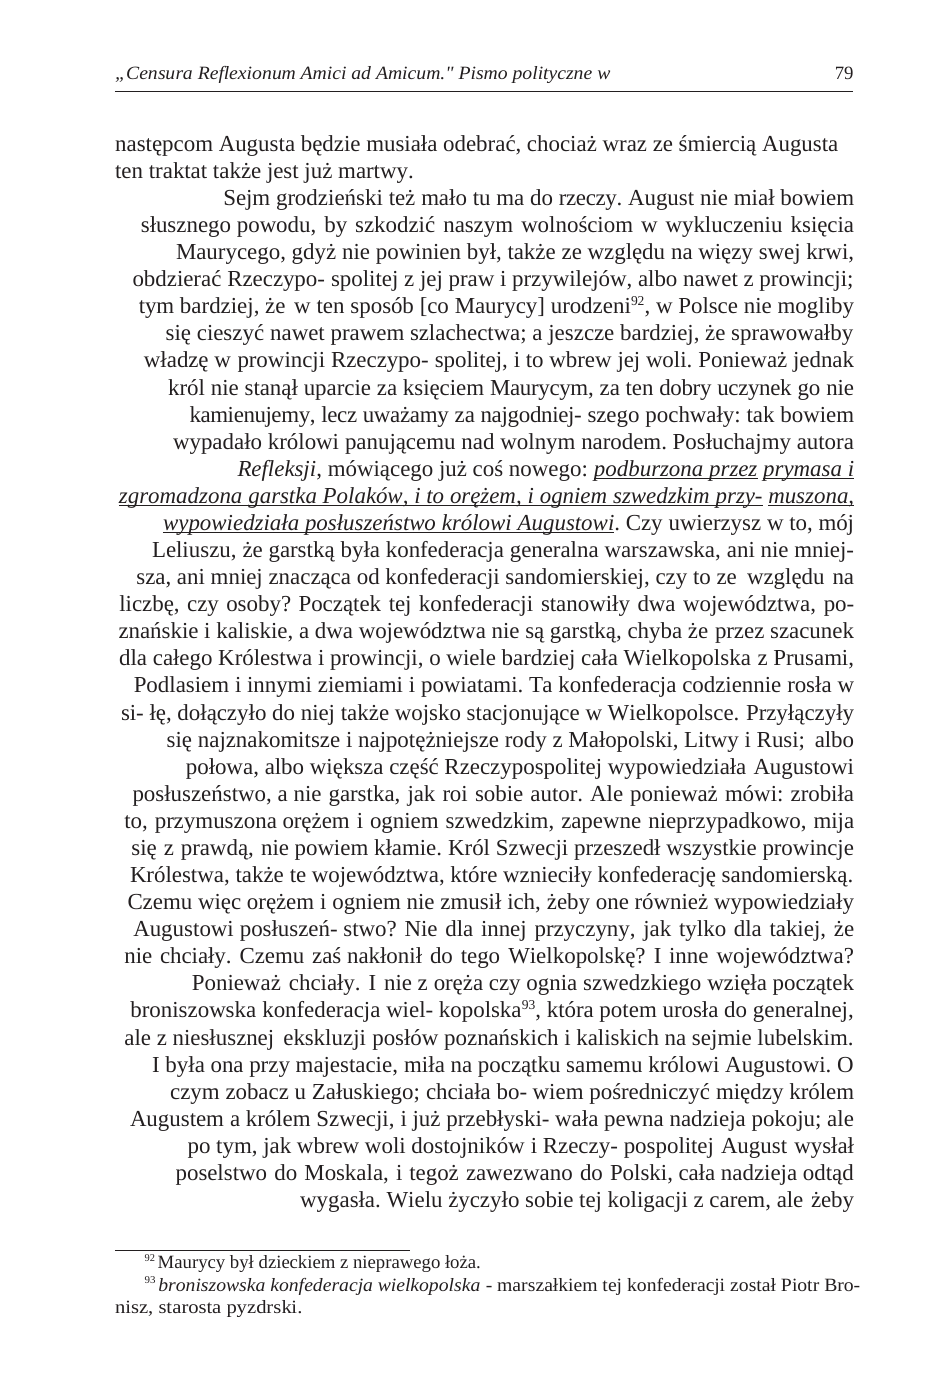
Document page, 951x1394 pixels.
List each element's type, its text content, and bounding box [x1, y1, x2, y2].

text Sejm grodzieński też mało tu ma do rzeczy. August nie miał bowiem słusznego powodu, by szkodzić naszym wolnościom w wykluczeniu księcia Maurycego, gdyż nie powinien był, także ze względu na więzy swej krwi, obdzierać Rzeczypo- spolitej z jej praw i przywilejów, albo nawet z prowincji; tym bardziej, że w ten sposób [co Maurycy] urodzeni92, w Polsce nie mogliby się cieszyć nawet prawem szlachectwa; a jeszcze bardziej, że sprawowałby władzę w prowincji Rzeczypo- spolitej, i to wbrew jej woli. Ponieważ jednak król nie stanął uparcie za księciem Maurycym, za ten dobry uczynek go nie kamienujemy, lecz uważamy za najgodniej- szego pochwały: tak bowiem wypadało królowi panującemu nad wolnym narodem. Posłuchajmy autora Refleksji, mówiącego już coś nowego: podburzona przez prymasa i zgromadzona garstka Polaków, i to orężem, i ogniem szwedzkim przy- muszona, wypowiedziała posłuszeństwo królowi Augustowi. Czy uwierzysz w to, mój Leliuszu, że garstką była konfederacja generalna warszawska, ani nie mniej- sza, ani mniej znacząca od konfederacji sandomierskiej, czy to ze względu na liczbę, czy osoby? Początek tej konfederacji stanowiły dwa województwa, po- znańskie i kaliskie, a dwa województwa nie są garstką, chyba że przez szacunek dla całego Królestwa i prowincji, o wiele bardziej cała Wielkopolska z Prusami, Podlasiem i innymi ziemiami i powiatami. Ta konfederacja codziennie rosła w si- łę, dołączyło do niej także wojsko stacjonujące w Wielkopolsce. Przyłączyły się najznakomitsze i najpotężniejsze rody z Małopolski, Litwy i Rusi; albo połowa, albo większa część Rzeczypospolitej wypowiedziała Augustowi posłuszeństwo, a nie garstka, jak roi sobie autor. Ale ponieważ mówi: zrobiła to, przymuszona orężem i ogniem szwedzkim, zapewne nieprzypadkowo, mija się z prawdą, nie powiem kłamie. Król Szwecji przeszedł wszystkie prowincje Królestwa, także te województwa, które wznieciły konfederację sandomierską. Czemu więc orężem i ogniem nie zmusił ich, żeby one również wypowiedziały Augustowi posłuszeń- stwo? Nie dla innej przyczyny, jak tylko dla takiej, że nie chciały. Czemu zaś nakłonił do tego Wielkopolskę? I inne województwa? Ponieważ chciały. I nie z oręża czy ognia szwedzkiego wzięła początek broniszowska konfederacja wiel- kopolska93, która potem urosła do generalnej, ale z niesłusznej ekskluzji posłów poznańskich i kaliskich na sejmie lubelskim. I była ona przy majestacie, miła na początku samemu królowi Augustowi. O czym zobacz u Załuskiego; chciała bo- wiem pośredniczyć między królem Augustem a królem Szwecji, i już przebłyski- wała pewna nadzieja pokoju; ale po tym, jak wbrew woli dostojników i Rzeczy- pospolitej August wysłał poselstwo do Moskala, i tegoż zawezwano do Polski, cała nadzieja odtąd wygasła. Wielu życzyło sobie tej koligacji z carem, ale żeby [115, 184, 854, 1212]
text 93 broniszowska konfederacja wielkopolska - marszałkiem tej konfederacji został Piotr Bro- nisz, starosta pyzdrski. [115, 1273, 863, 1317]
text następcom Augusta będzie musiała odebrać, chociaż wraz ze śmiercią Augusta ten traktat także jest już martwy. [115, 129, 853, 183]
text 92 Maurycy był dzieckiem z nieprawego łoża. [144, 1242, 914, 1273]
